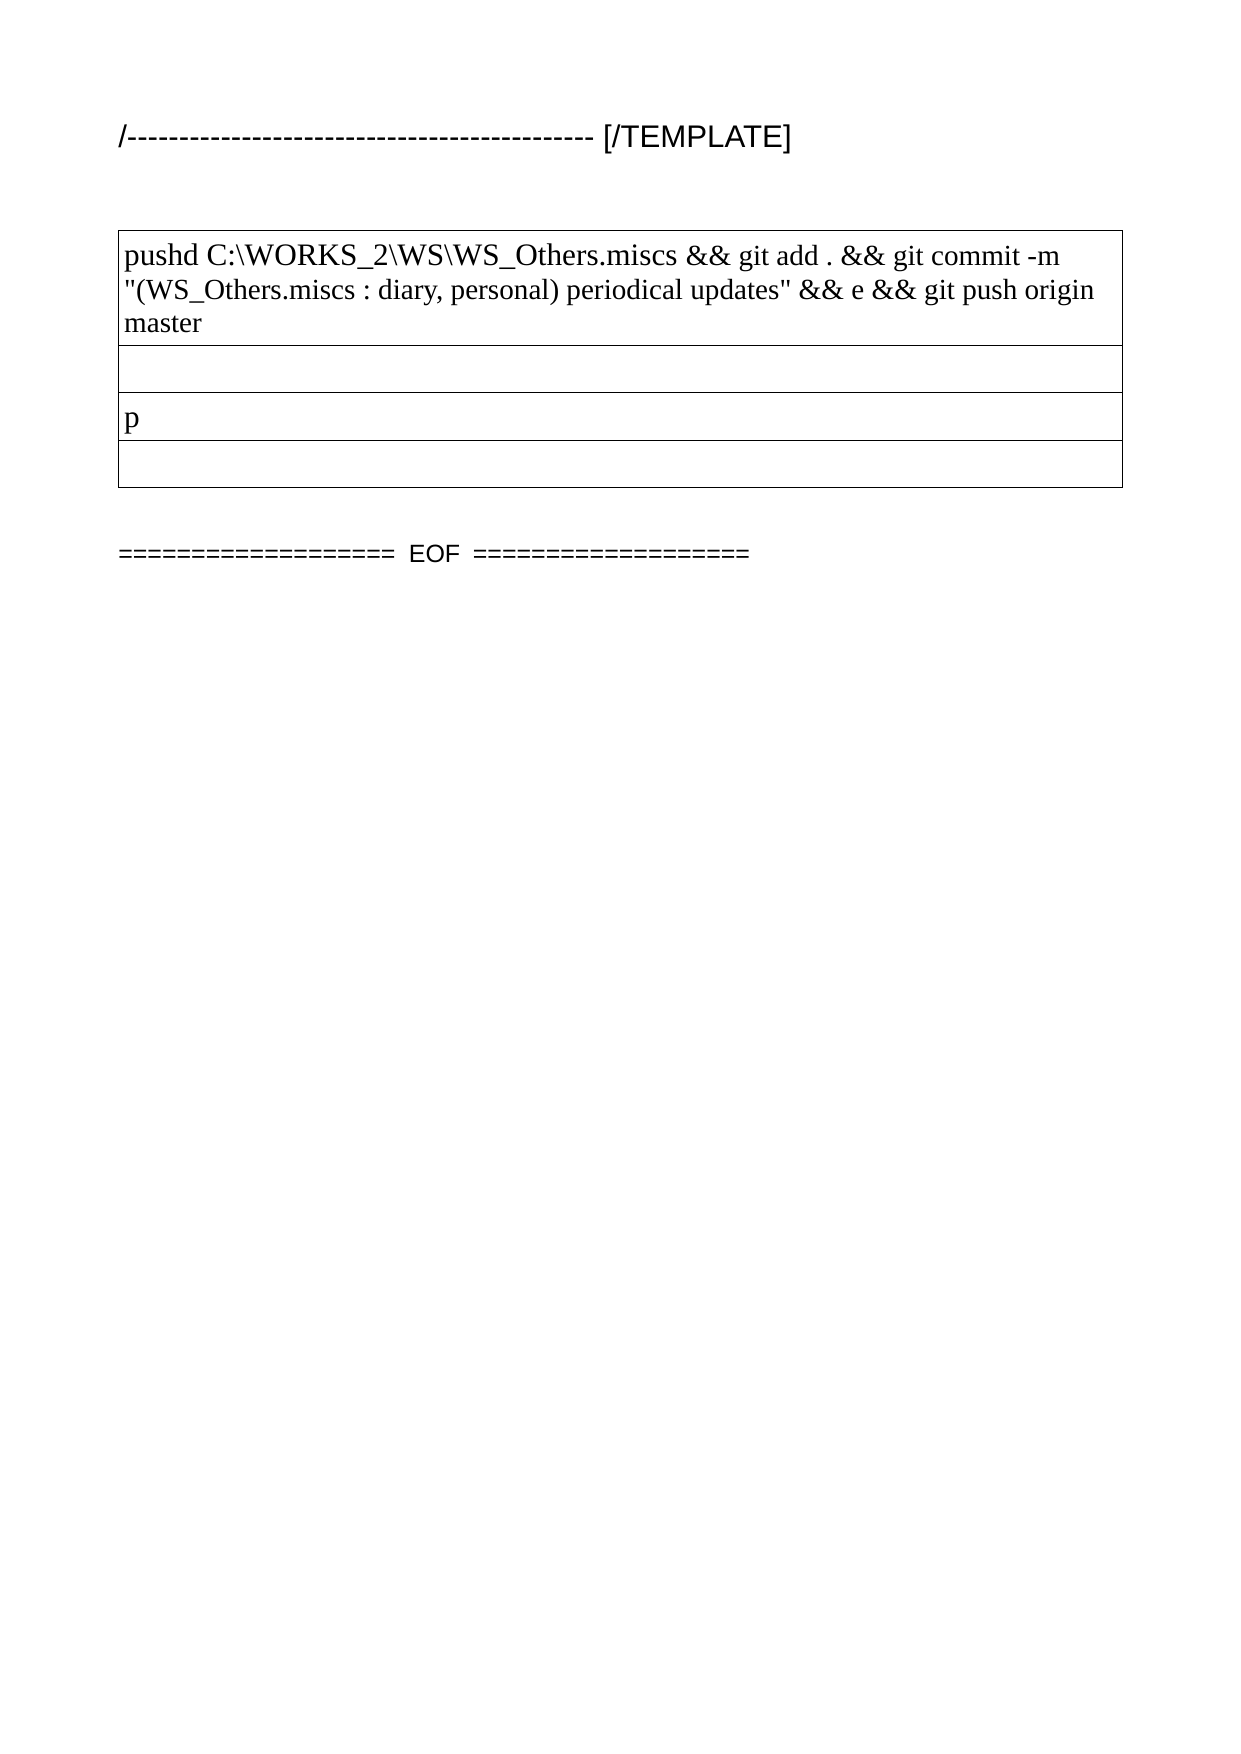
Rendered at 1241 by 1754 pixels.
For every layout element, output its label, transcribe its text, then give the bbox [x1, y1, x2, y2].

table_header pushd C:\WORKS_2\WS\WS_Others.miscs && git add . && git commit -m "(WS_Others.miscs : diary, personal) periodical updates" && e && git push origin master [119, 231, 1122, 345]
text =================== EOF =================== [118, 539, 1122, 568]
table_cell [119, 441, 1122, 487]
text /--------------------------------------------- [/TEMPLATE] [118, 118, 1122, 154]
table_cell p [119, 393, 1122, 440]
table_cell [119, 346, 1122, 392]
